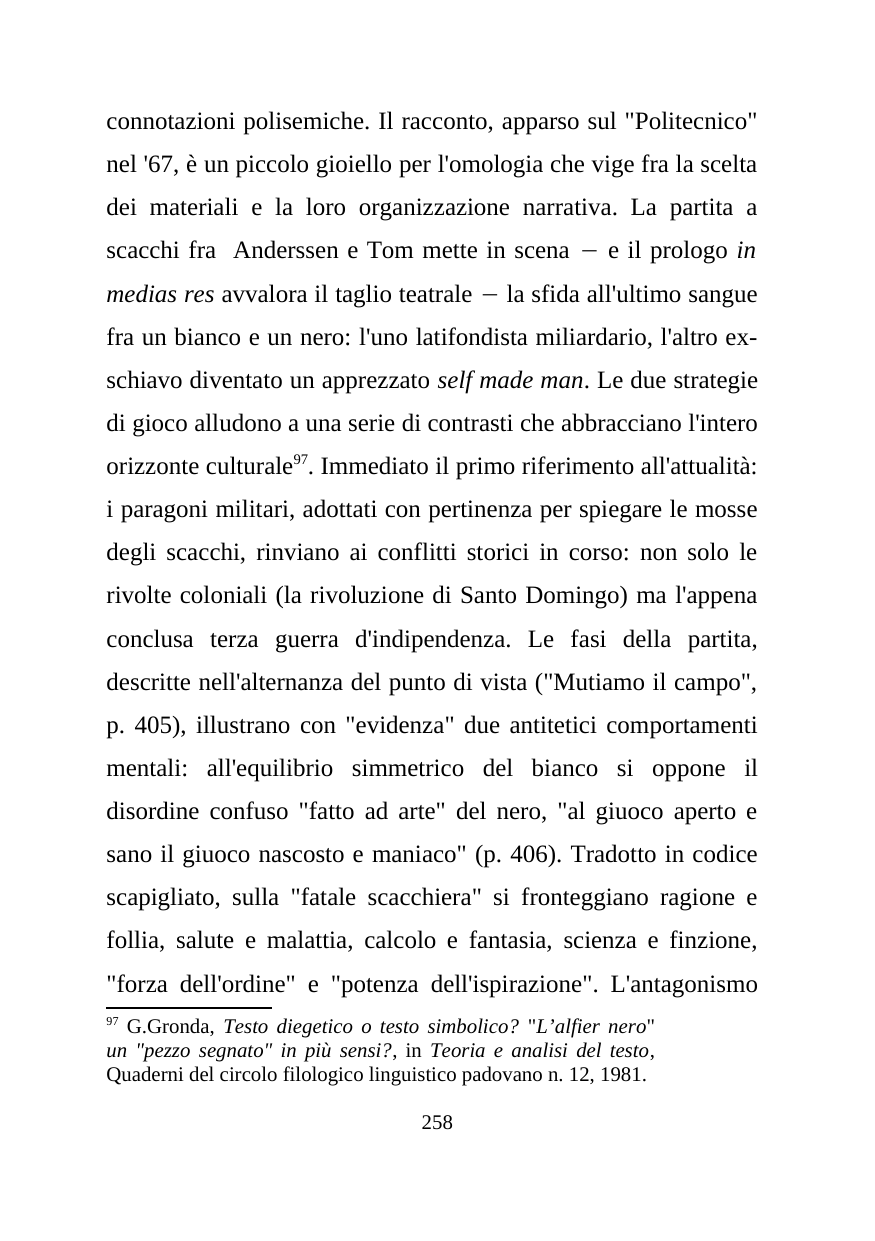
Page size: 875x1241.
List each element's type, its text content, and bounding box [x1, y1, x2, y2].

text G.Gronda, Testo diegetico o testo simbolico? "L’alfier nero" un "pezzo segnato" in più sensi?, in Teoria e analisi del testo, Quaderni del circolo filologico linguistico padovano n. 12, 1981. [106, 1014, 655, 1086]
text connotazioni polisemiche. Il racconto, apparso sul "Politecnico" nel '67, è un piccolo gioiello per l'omologia che vige fra la scelta dei materiali e la loro organizzazione narrativa. La partita a scacchi fra Anderssen e Tom mette in scena ¾ e il prologo in medias res avvalora il taglio teatrale ¾ la sfida all'ultimo sangue fra un bianco e un nero: l'uno latifondista miliardario, l'altro ex-schiavo diventato un apprezzato self made man. Le due strategie di gioco alludono a una serie di contrasti che abbracciano l'intero orizzonte culturale. Immediato il primo riferimento all'attualità: i paragoni militari, adottati con pertinenza per spiegare le mosse degli scacchi, rinviano ai conflitti storici in corso: non solo le rivolte coloniali (la rivoluzione di Santo Domingo) ma l'appena conclusa terza guerra d'indipendenza. Le fasi della partita, descritte nell'alternanza del punto di vista ("Mutiamo il campo", p. 405), illustrano con "evidenza" due antitetici comportamenti mentali: all'equilibrio simmetrico del bianco si oppone il disordine confuso "fatto ad arte" del nero, "al giuoco aperto e sano il giuoco nascosto e maniaco" (p. 406). Tradotto in codice scapigliato, sulla "fatale scacchiera" si fronteggiano ragione e follia, salute e malattia, calcolo e fantasia, scienza e finzione, "forza dell'ordine" e "potenza dell'ispirazione". L'antagonismo [106, 106, 758, 997]
